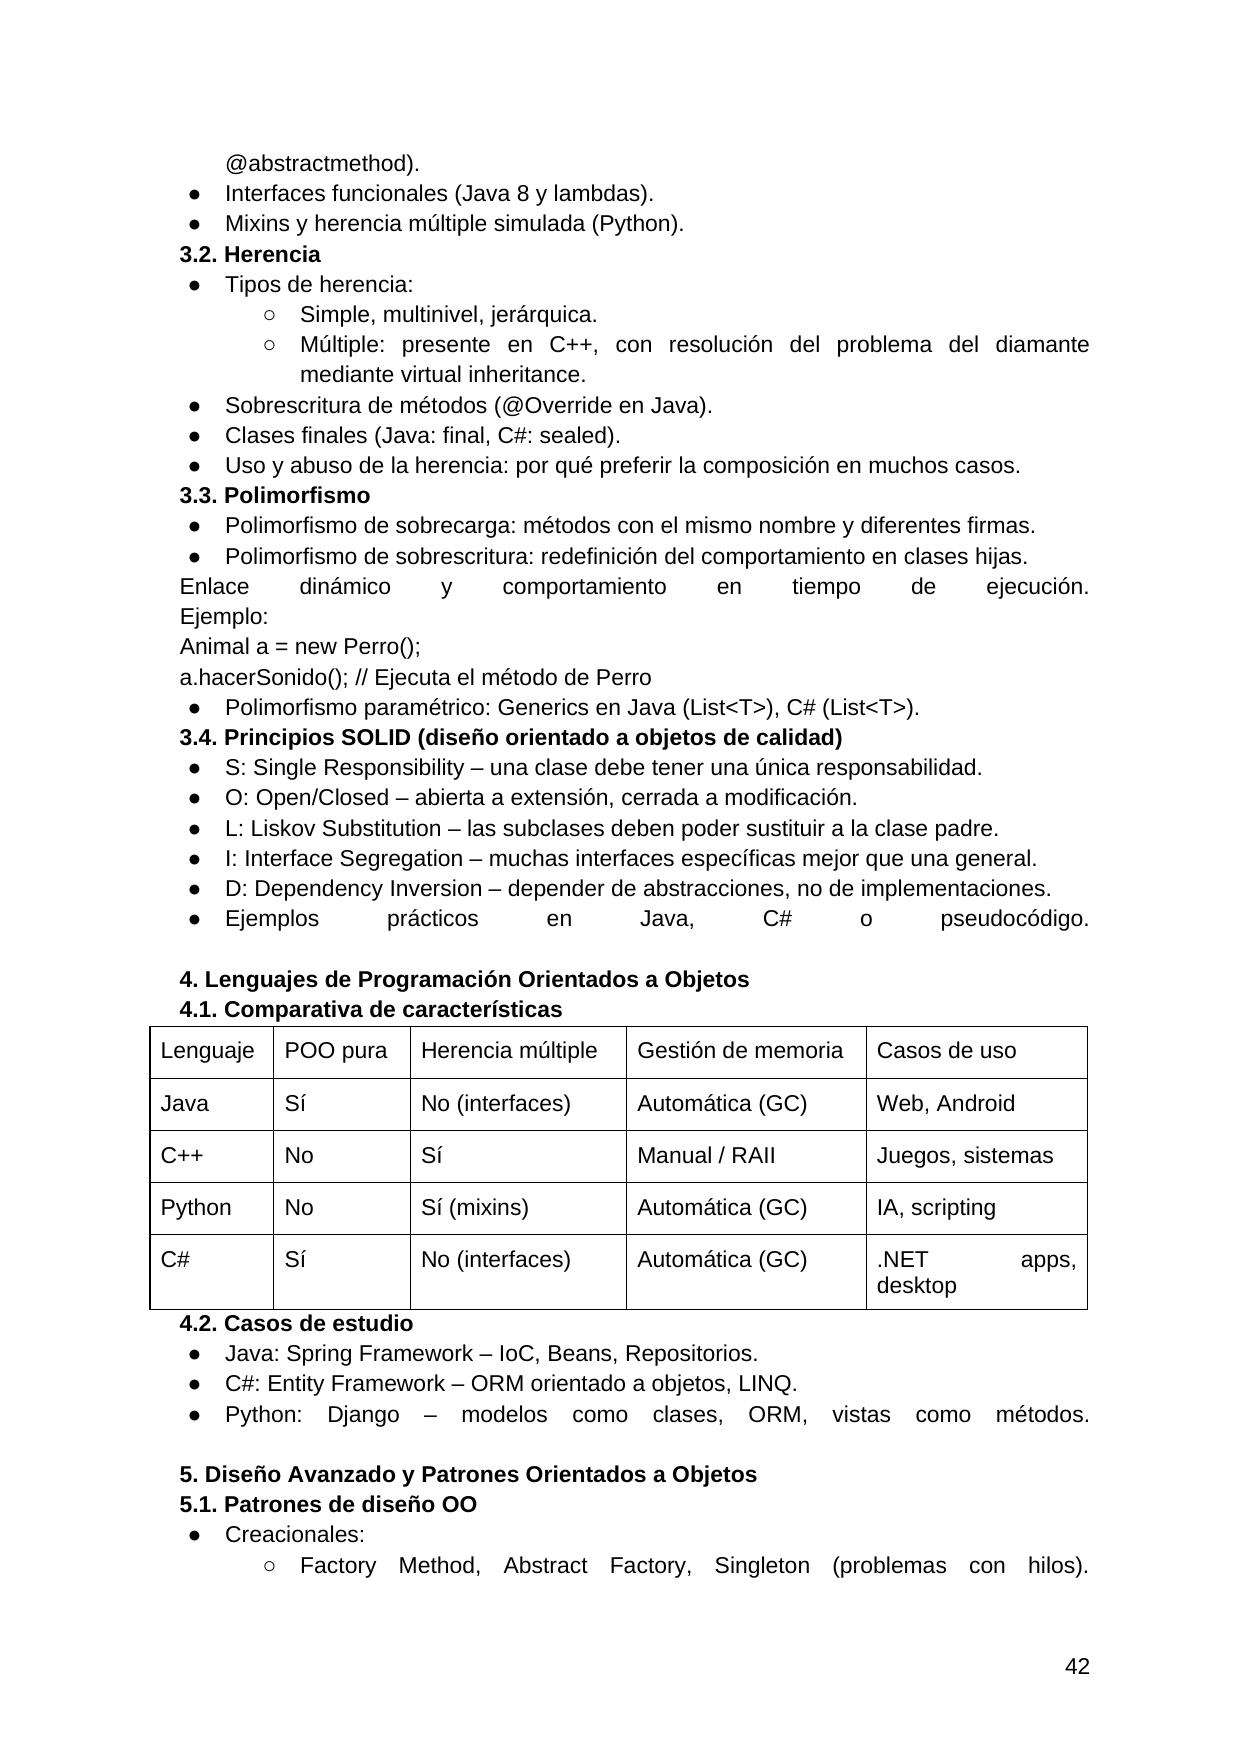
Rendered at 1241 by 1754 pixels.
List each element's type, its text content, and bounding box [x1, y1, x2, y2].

list Tipos de herencia: [187, 271, 1090, 297]
list @abstractmethod). [187, 150, 1090, 176]
text 4.2. Casos de estudio [179, 1310, 1090, 1336]
table_cell .NET apps, desktop [867, 1235, 1087, 1309]
table_cell No (interfaces) [411, 1235, 626, 1309]
list D: Dependency Inversion – depender de abstracciones, no de implementaciones. [187, 875, 1090, 901]
table_cell IA, scripting [867, 1183, 1087, 1234]
table_cell Juegos, sistemas [867, 1131, 1087, 1182]
list Interfaces funcionales (Java 8 y lambdas). [187, 180, 1090, 207]
list Simple, multinivel, jerárquica. [262, 301, 1090, 327]
text a.hacerSonido(); // Ejecuta el método de Perro [179, 663, 1090, 690]
table_cell Manual / RAII [627, 1131, 866, 1182]
table_cell Sí (mixins) [411, 1183, 626, 1234]
table_cell Python [151, 1183, 273, 1234]
text 3.3. Polimorfismo [179, 482, 1090, 509]
text Enlace dinámico y comportamiento en tiempo de ejecución. Ejemplo: Animal a = new Perro(); [179, 573, 1090, 660]
table_header Lenguaje [151, 1027, 273, 1078]
text 3.2. Herencia [179, 241, 1090, 267]
text 5. Diseño Avanzado y Patrones Orientados a Objetos [179, 1461, 1090, 1487]
table_cell C++ [151, 1131, 273, 1182]
list Creacionales: [187, 1521, 1090, 1548]
list Polimorfismo paramétrico: Generics en Java (List<T>), C# (List<T>). [187, 694, 1090, 720]
table_cell Web, Android [867, 1079, 1087, 1130]
table_cell C# [151, 1235, 273, 1309]
table_cell Sí [411, 1131, 626, 1182]
text 5.1. Patrones de diseño OO [179, 1491, 1090, 1518]
table_cell Automática (GC) [627, 1235, 866, 1309]
list Factory Method, Abstract Factory, Singleton (problemas con hilos). [262, 1552, 1090, 1578]
table_header POO pura [274, 1027, 410, 1078]
table_header Herencia múltiple [411, 1027, 626, 1078]
list O: Open/Closed – abierta a extensión, cerrada a modificación. [187, 784, 1090, 811]
list Sobrescritura de métodos (@Override en Java). [187, 392, 1090, 418]
table_cell No [274, 1183, 410, 1234]
table_header Casos de uso [867, 1027, 1087, 1078]
list Python: Django – modelos como clases, ORM, vistas como métodos. [187, 1401, 1090, 1457]
list Polimorfismo de sobrescritura: redefinición del comportamiento en clases hijas. [187, 543, 1090, 569]
text 4.1. Comparativa de características [179, 996, 1090, 1022]
list L: Liskov Substitution – las subclases deben poder sustituir a la clase padre. [187, 814, 1090, 841]
list S: Single Responsibility – una clase debe tener una única responsabilidad. [187, 754, 1090, 781]
table_cell Automática (GC) [627, 1079, 866, 1130]
list Uso y abuso de la herencia: por qué preferir la composición en muchos casos. [187, 452, 1090, 478]
list Polimorfismo de sobrecarga: métodos con el mismo nombre y diferentes firmas. [187, 512, 1090, 539]
list Java: Spring Framework – IoC, Beans, Repositorios. [187, 1340, 1090, 1367]
table_cell Java [151, 1079, 273, 1130]
table_cell Sí [274, 1235, 410, 1309]
list Clases finales (Java: final, C#: sealed). [187, 422, 1090, 448]
list Ejemplos prácticos en Java, C# o pseudocódigo. [187, 905, 1090, 962]
list Múltiple: presente en C++, con resolución del problema del diamante mediante virtual inheritance. [262, 331, 1090, 388]
table_cell No [274, 1131, 410, 1182]
table_cell Sí [274, 1079, 410, 1130]
text 3.4. Principios SOLID (diseño orientado a objetos de calidad) [179, 724, 1090, 750]
text 4. Lenguajes de Programación Orientados a Objetos [179, 966, 1090, 992]
table_cell No (interfaces) [411, 1079, 626, 1130]
list I: Interface Segregation – muchas interfaces específicas mejor que una general. [187, 845, 1090, 871]
list C#: Entity Framework – ORM orientado a objetos, LINQ. [187, 1370, 1090, 1397]
table_header Gestión de memoria [627, 1027, 866, 1078]
list Mixins y herencia múltiple simulada (Python). [187, 210, 1090, 237]
table_cell Automática (GC) [627, 1183, 866, 1234]
